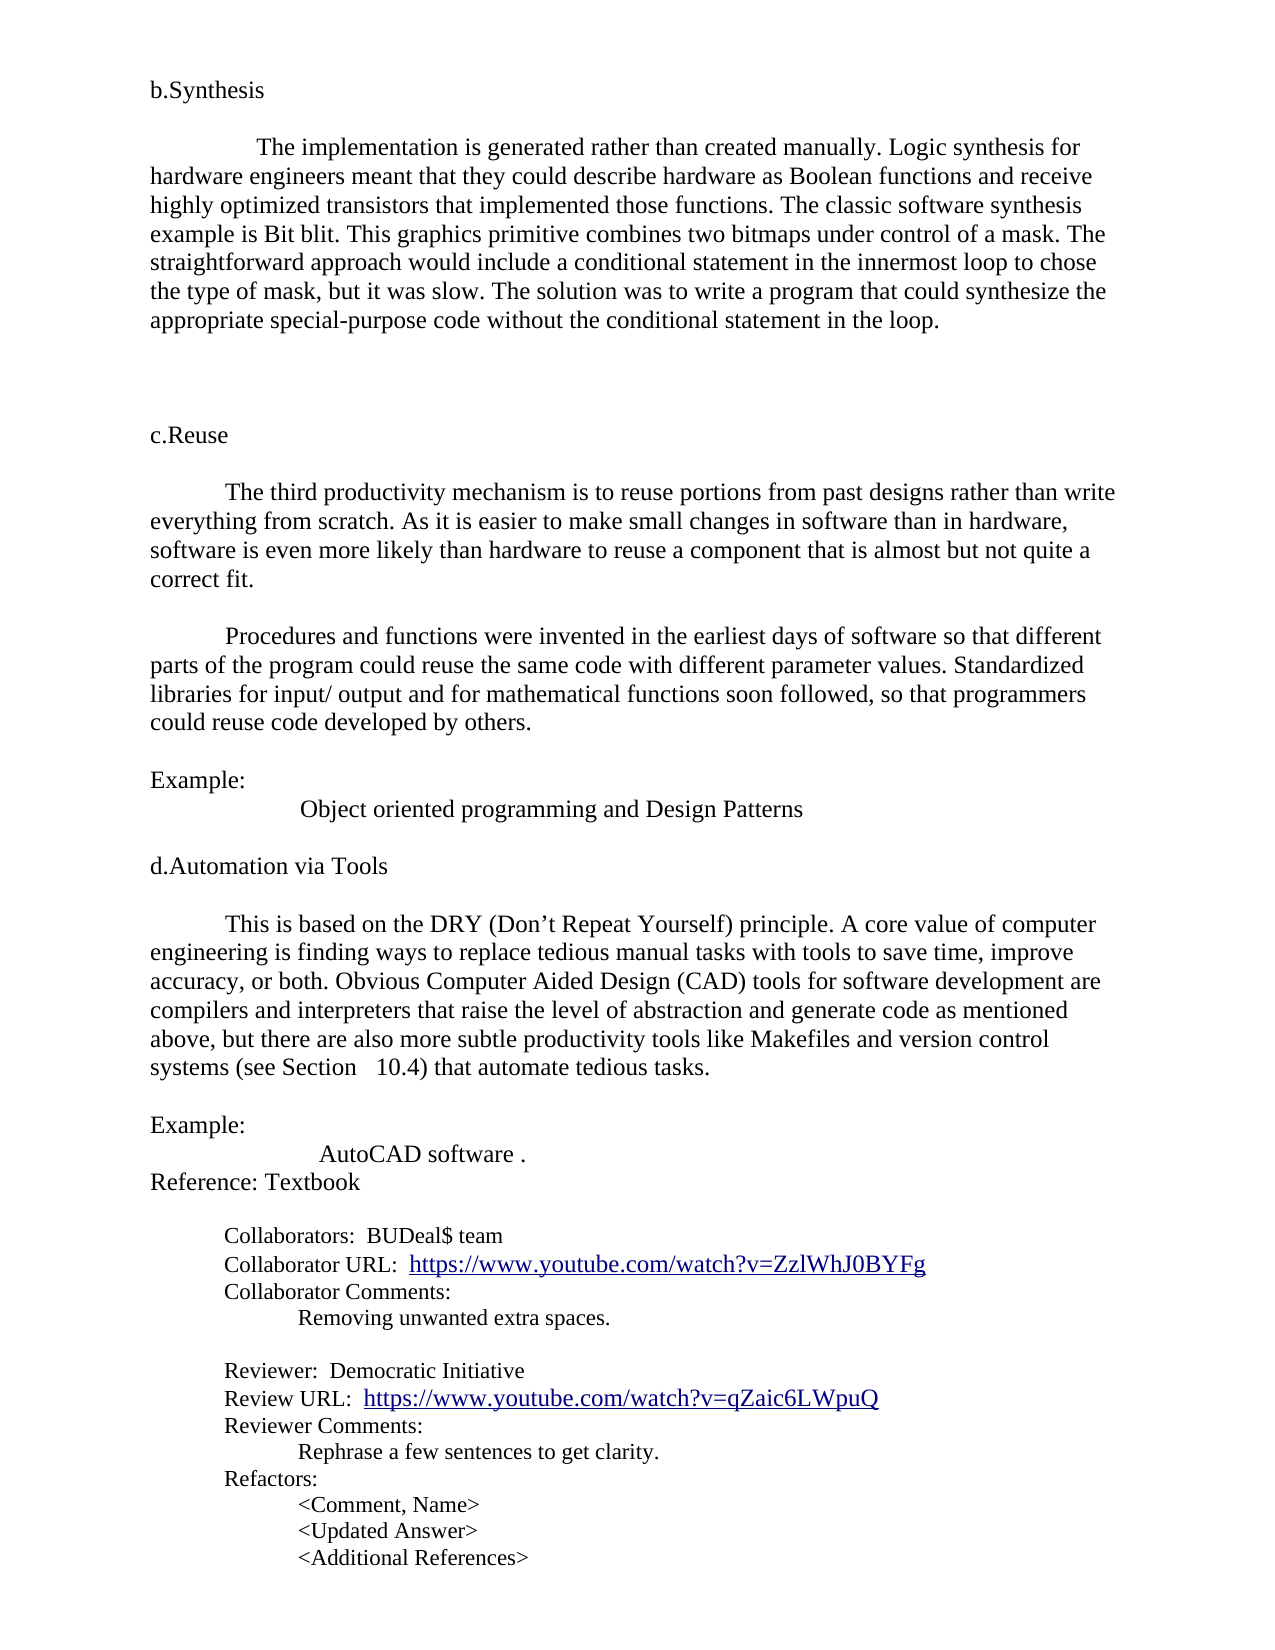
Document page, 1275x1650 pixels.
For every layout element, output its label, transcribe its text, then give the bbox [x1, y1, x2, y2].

text AutoCAD software . [300, 1139, 1125, 1167]
text d.Automation via Tools [150, 851, 1125, 880]
text Collaborators: BUDeal$ team [224, 1223, 1125, 1249]
text The implementation is generated rather than created manually. Logic synthesis for hardware engineers meant that they could describe hardware as Boolean functions and receive highly optimized transistors that implemented those functions. The classic software synthesis example is Bit blit. This graphics primitive combines two bitmaps under control of a mask. The straightforward approach would include a conditional statement in the innermost loop to chose the type of mask, but it was slow. The solution was to write a program that could synthesize the appropriate special-purpose code without the conditional statement in the loop. [150, 132, 1125, 334]
text Reviewer Comments: [224, 1412, 1125, 1438]
text Collaborator Comments: [224, 1278, 1125, 1304]
text Procedures and functions were invented in the earliest days of software so that different parts of the program could reuse the same code with different parameter values. Standardized libraries for input/ output and for mathematical functions soon followed, so that programmers could reuse code developed by others. [150, 621, 1125, 736]
text <Additional References> [298, 1544, 1125, 1570]
text b.Synthesis [150, 75, 1125, 132]
text <Updated Answer> [298, 1517, 1125, 1544]
text Reviewer: Democratic Initiative [224, 1357, 1125, 1383]
text <Comment, Name> [298, 1491, 1125, 1517]
text Object oriented programming and Design Patterns [300, 794, 1125, 822]
text Refactors: [224, 1464, 1125, 1491]
text The third productivity mechanism is to reuse portions from past designs rather than write everything from scratch. As it is easier to make small changes in software than in hardware, software is even more likely than hardware to reuse a component that is almost but not quite a correct fit. [150, 477, 1125, 592]
text Review URL: https://www.youtube.com/watch?v=qZaic6LWpuQ [224, 1383, 1125, 1412]
text This is based on the DRY (Don’t Repeat Yourself) principle. A core value of computer engineering is finding ways to replace tedious manual tasks with tools to save time, improve accuracy, or both. Obvious Computer Aided Design (CAD) tools for software development are compilers and interpreters that raise the level of abstraction and generate code as mentioned above, but there are also more subtle productivity tools like Makefiles and version control systems (see Section 10.4) that automate tedious tasks. [150, 909, 1125, 1081]
text Collaborator URL: https://www.youtube.com/watch?v=ZzlWhJ0BYFg [224, 1249, 1125, 1278]
text Example: [150, 765, 1125, 794]
text Removing unwanted extra spaces. [298, 1304, 1125, 1330]
text Reference: Textbook [150, 1167, 1125, 1196]
text c.Reuse [150, 420, 1125, 449]
text Example: [150, 1110, 1125, 1139]
text Rephrase a few sentences to get clarity. [298, 1438, 1125, 1464]
